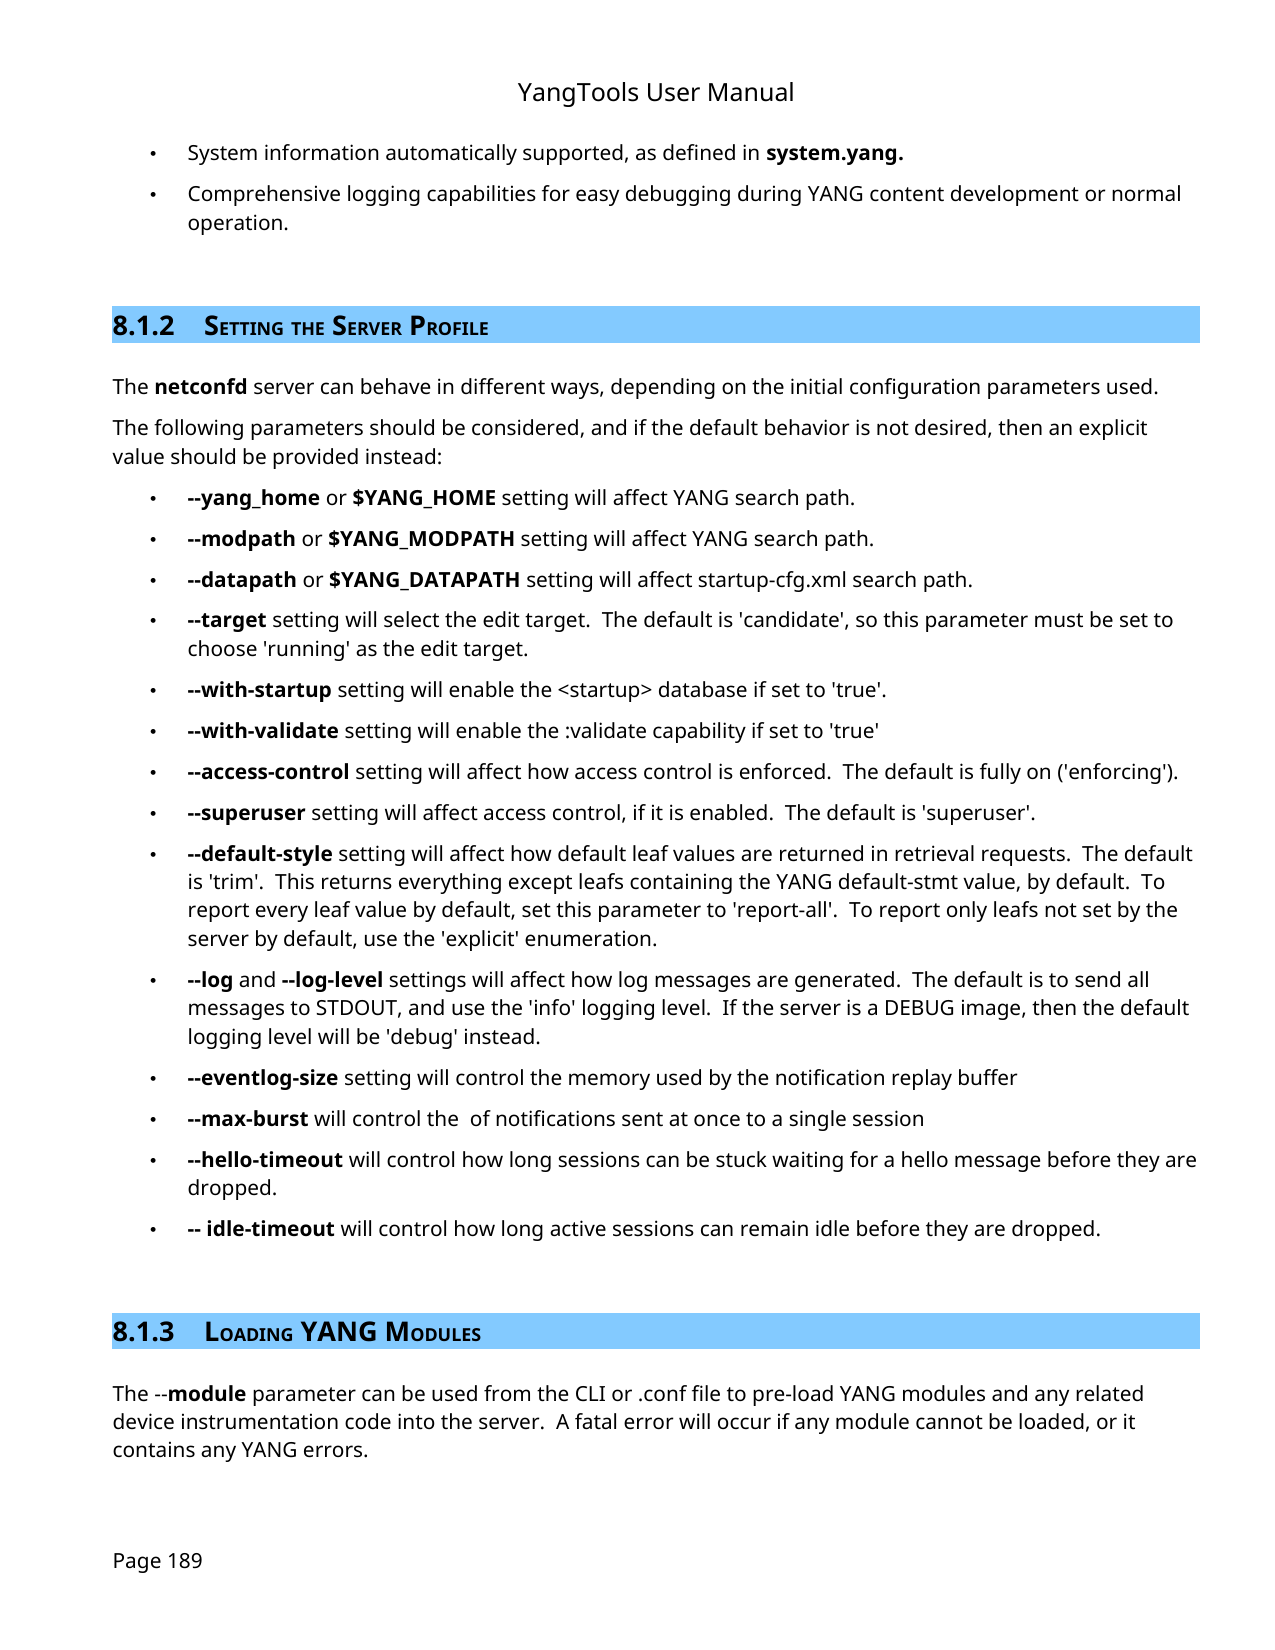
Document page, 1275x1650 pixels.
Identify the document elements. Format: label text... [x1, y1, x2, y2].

list --target setting will select the edit target. The default is 'candidate', so this parameter must be set to choose 'running' as the edit target. [150, 606, 1200, 662]
list System information automatically supported, as defined in system.yang. [150, 138, 1200, 167]
list --with-startup setting will enable the <startup> database if set to 'true'. [150, 675, 1200, 703]
list --default-style setting will affect how default leaf values are returned in retrieval requests. The default is 'trim'. This returns everything except leafs containing the YANG default-stmt value, by default. To report every leaf value by default, set this parameter to 'report-all'. To report only leafs not set by the server by default, use the 'explicit' enumeration. [150, 839, 1200, 952]
subtitle Setting the Server Profile [112, 306, 1200, 343]
list --with-validate setting will enable the :validate capability if set to 'true' [150, 716, 1200, 744]
subtitle Loading YANG Modules [112, 1313, 1200, 1349]
text The --module parameter can be used from the CLI or .conf file to pre-load YANG modules and any related device instrumentation code into the server. A fatal error will occur if any module cannot be loaded, or it contains any YANG errors. [112, 1379, 1200, 1464]
list --superuser setting will affect access control, if it is enabled. The default is 'superuser'. [150, 798, 1200, 826]
list --datapath or $YANG_DATAPATH setting will affect startup-cfg.xml search path. [150, 565, 1200, 593]
list --hello-timeout will control how long sessions can be stuck waiting for a hello message before they are dropped. [150, 1145, 1200, 1202]
list --eventlog-size setting will control the memory used by the notification replay buffer [150, 1063, 1200, 1091]
list -- idle-timeout will control how long active sessions can remain idle before they are dropped. [150, 1214, 1200, 1242]
list --yang_home or $YANG_HOME setting will affect YANG search path. [150, 483, 1200, 511]
list --access-control setting will affect how access control is enforced. The default is fully on ('enforcing'). [150, 757, 1200, 785]
list --modpath or $YANG_MODPATH setting will affect YANG search path. [150, 524, 1200, 552]
text The following parameters should be considered, and if the default behavior is not desired, then an explicit value should be provided instead: [112, 413, 1200, 470]
text The netconfd server can behave in different ways, depending on the initial configuration parameters used. [112, 372, 1200, 401]
list --log and --log-level settings will affect how log messages are generated. The default is to send all messages to STDOUT, and use the 'info' logging level. If the server is a DEBUG image, then the default logging level will be 'debug' instead. [150, 965, 1200, 1050]
list Comprehensive logging capabilities for easy debugging during YANG content development or normal operation. [150, 179, 1200, 236]
list --max-burst will control the of notifications sent at once to a single session [150, 1104, 1200, 1132]
